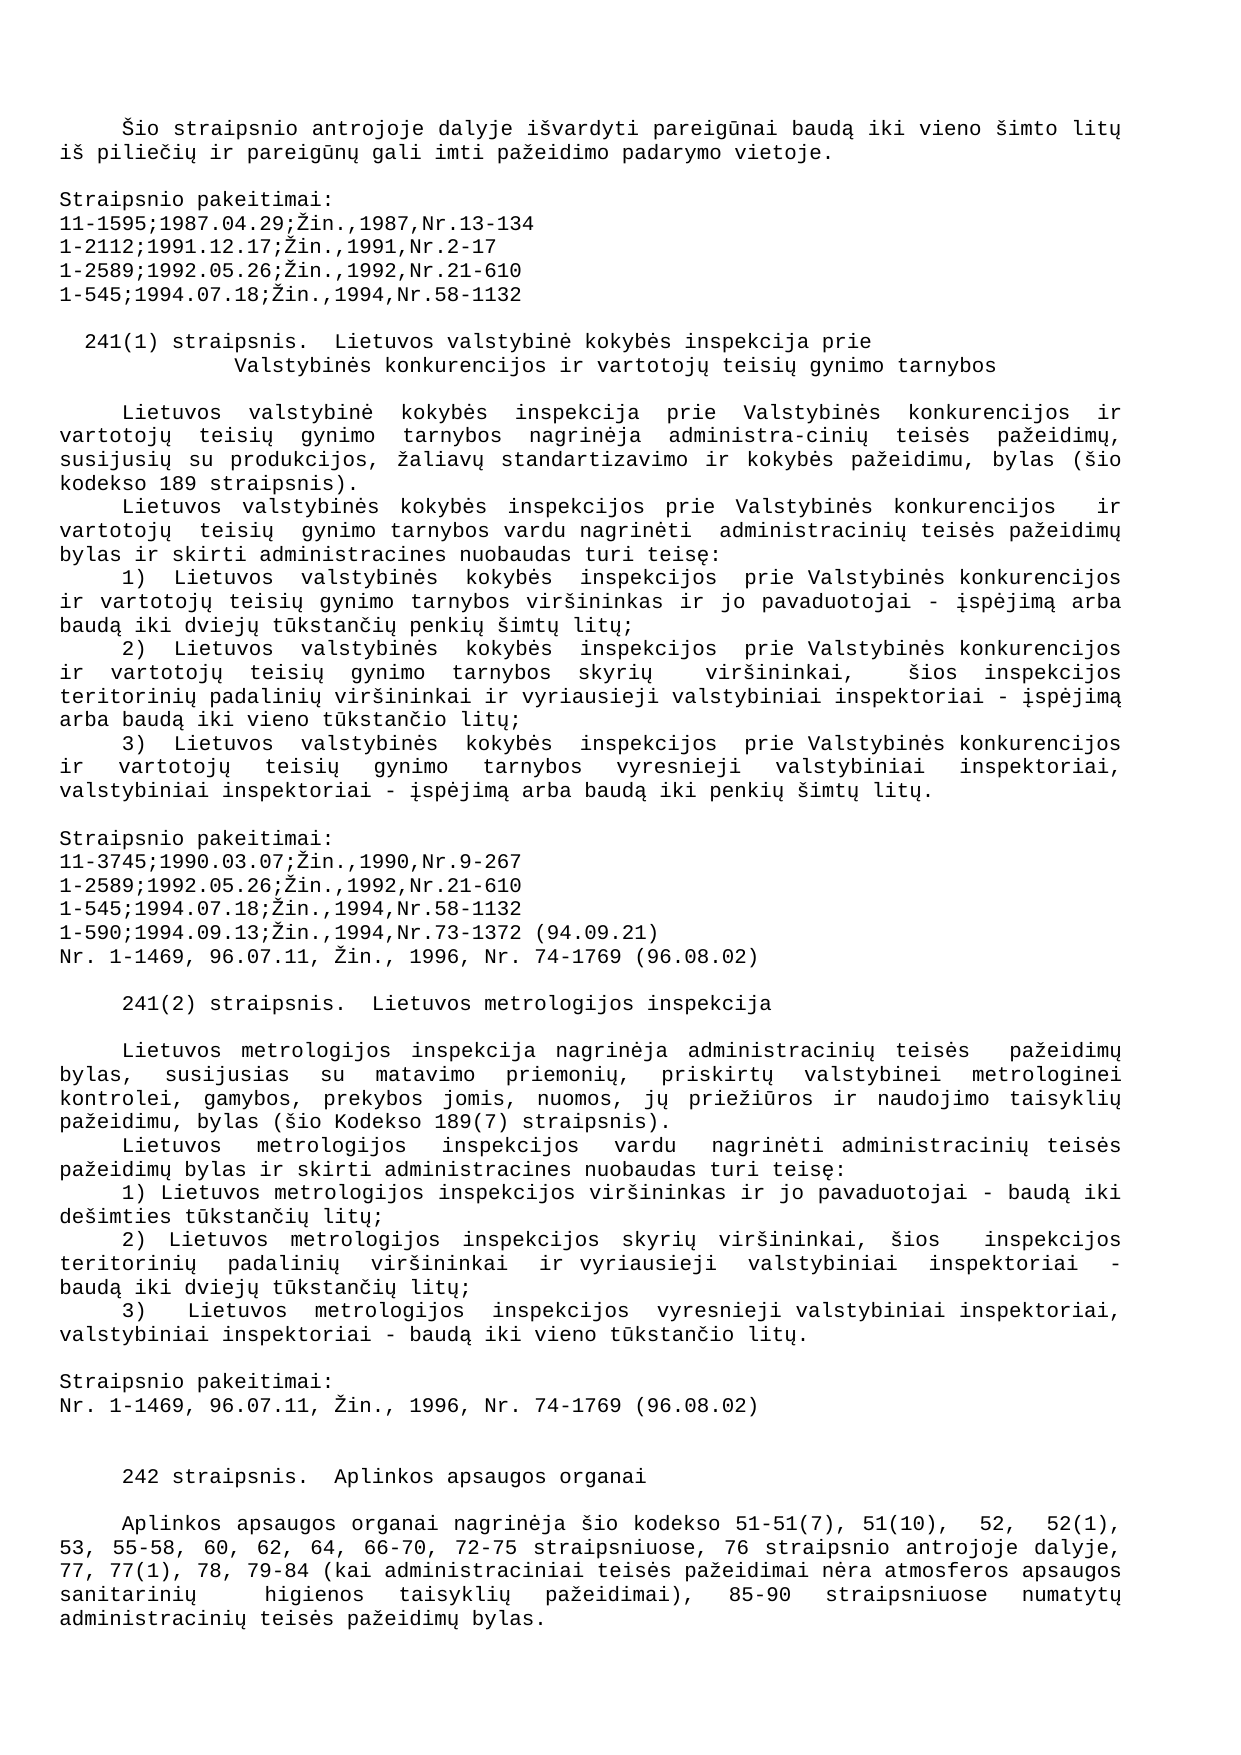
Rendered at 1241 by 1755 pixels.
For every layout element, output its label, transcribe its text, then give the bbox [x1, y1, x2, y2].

text Valstybinės konkurencijos ir vartotojų teisių gynimo tarnybos [59, 354, 1122, 378]
text Šio straipsnio antrojoje dalyje išvardyti pareigūnai baudą iki vieno šimto litų iš piliečių ir pareigūnų gali imti pažeidimo padarymo vietoje. [59, 118, 1122, 165]
text Straipsnio pakeitimai: [59, 189, 1122, 213]
text 2) Lietuvos valstybinės kokybės inspekcijos prie Valstybinės konkurencijos ir vartotojų teisių gynimo tarnybos skyrių viršininkai, šios inspekcijos teritorinių padalinių viršininkai ir vyriausieji valstybiniai inspektoriai - įspėjimą arba baudą iki vieno tūkstančio litų; [59, 638, 1122, 733]
text 242 straipsnis. Aplinkos apsaugos organai [59, 1466, 1122, 1489]
text 1-590;1994.09.13;Žin.,1994,Nr.73-1372 (94.09.21) [59, 922, 1122, 946]
text 2) Lietuvos metrologijos inspekcijos skyrių viršininkai, šios inspekcijos teritorinių padalinių viršininkai ir vyriausieji valstybiniai inspektoriai - baudą iki dviejų tūkstančių litų; [59, 1229, 1122, 1300]
text Straipsnio pakeitimai: [59, 1371, 1122, 1395]
text 11-1595;1987.04.29;Žin.,1987,Nr.13-134 [59, 213, 1122, 236]
text 3) Lietuvos valstybinės kokybės inspekcijos prie Valstybinės konkurencijos ir vartotojų teisių gynimo tarnybos vyresnieji valstybiniai inspektoriai, valstybiniai inspektoriai - įspėjimą arba baudą iki penkių šimtų litų. [59, 733, 1122, 804]
text 1-545;1994.07.18;Žin.,1994,Nr.58-1132 [59, 284, 1122, 307]
text 1-545;1994.07.18;Žin.,1994,Nr.58-1132 [59, 898, 1122, 922]
text 3) Lietuvos metrologijos inspekcijos vyresnieji valstybiniai inspektoriai, valstybiniai inspektoriai - baudą iki vieno tūkstančio litų. [59, 1300, 1122, 1348]
text 241(2) straipsnis. Lietuvos metrologijos inspekcija [59, 993, 1122, 1017]
text Aplinkos apsaugos organai nagrinėja šio kodekso 51-51(7), 51(10), 52, 52(1), 53, 55-58, 60, 62, 64, 66-70, 72-75 straipsniuose, 76 straipsnio antrojoje dalyje, 77, 77(1), 78, 79-84 (kai administraciniai teisės pažeidimai nėra atmosferos apsaugos sanitarinių higienos taisyklių pažeidimai), 85-90 straipsniuose numatytų administracinių teisės pažeidimų bylas. [59, 1513, 1122, 1631]
text Nr. 1-1469, 96.07.11, Žin., 1996, Nr. 74-1769 (96.08.02) [59, 1395, 1122, 1419]
text 241(1) straipsnis. Lietuvos valstybinė kokybės inspekcija prie [59, 331, 1122, 354]
text 1) Lietuvos valstybinės kokybės inspekcijos prie Valstybinės konkurencijos ir vartotojų teisių gynimo tarnybos viršininkas ir jo pavaduotojai - įspėjimą arba baudą iki dviejų tūkstančių penkių šimtų litų; [59, 567, 1122, 638]
text Lietuvos metrologijos inspekcija nagrinėja administracinių teisės pažeidimų bylas, susijusias su matavimo priemonių, priskirtų valstybinei metrologinei kontrolei, gamybos, prekybos jomis, nuomos, jų priežiūros ir naudojimo taisyklių pažeidimu, bylas (šio Kodekso 189(7) straipsnis). [59, 1040, 1122, 1135]
text 1-2112;1991.12.17;Žin.,1991,Nr.2-17 [59, 236, 1122, 260]
text 11-3745;1990.03.07;Žin.,1990,Nr.9-267 [59, 851, 1122, 875]
text Lietuvos valstybinė kokybės inspekcija prie Valstybinės konkurencijos ir vartotojų teisių gynimo tarnybos nagrinėja administra-cinių teisės pažeidimų, susijusių su produkcijos, žaliavų standartizavimo ir kokybės pažeidimu, bylas (šio kodekso 189 straipsnis). [59, 402, 1122, 496]
text Lietuvos valstybinės kokybės inspekcijos prie Valstybinės konkurencijos ir vartotojų teisių gynimo tarnybos vardu nagrinėti administracinių teisės pažeidimų bylas ir skirti administracines nuobaudas turi teisę: [59, 496, 1122, 567]
text 1-2589;1992.05.26;Žin.,1992,Nr.21-610 [59, 260, 1122, 284]
text Lietuvos metrologijos inspekcijos vardu nagrinėti administracinių teisės pažeidimų bylas ir skirti administracines nuobaudas turi teisę: [59, 1135, 1122, 1182]
text Straipsnio pakeitimai: [59, 827, 1122, 851]
text Nr. 1-1469, 96.07.11, Žin., 1996, Nr. 74-1769 (96.08.02) [59, 946, 1122, 969]
text 1) Lietuvos metrologijos inspekcijos viršininkas ir jo pavaduotojai - baudą iki dešimties tūkstančių litų; [59, 1182, 1122, 1229]
text 1-2589;1992.05.26;Žin.,1992,Nr.21-610 [59, 875, 1122, 898]
